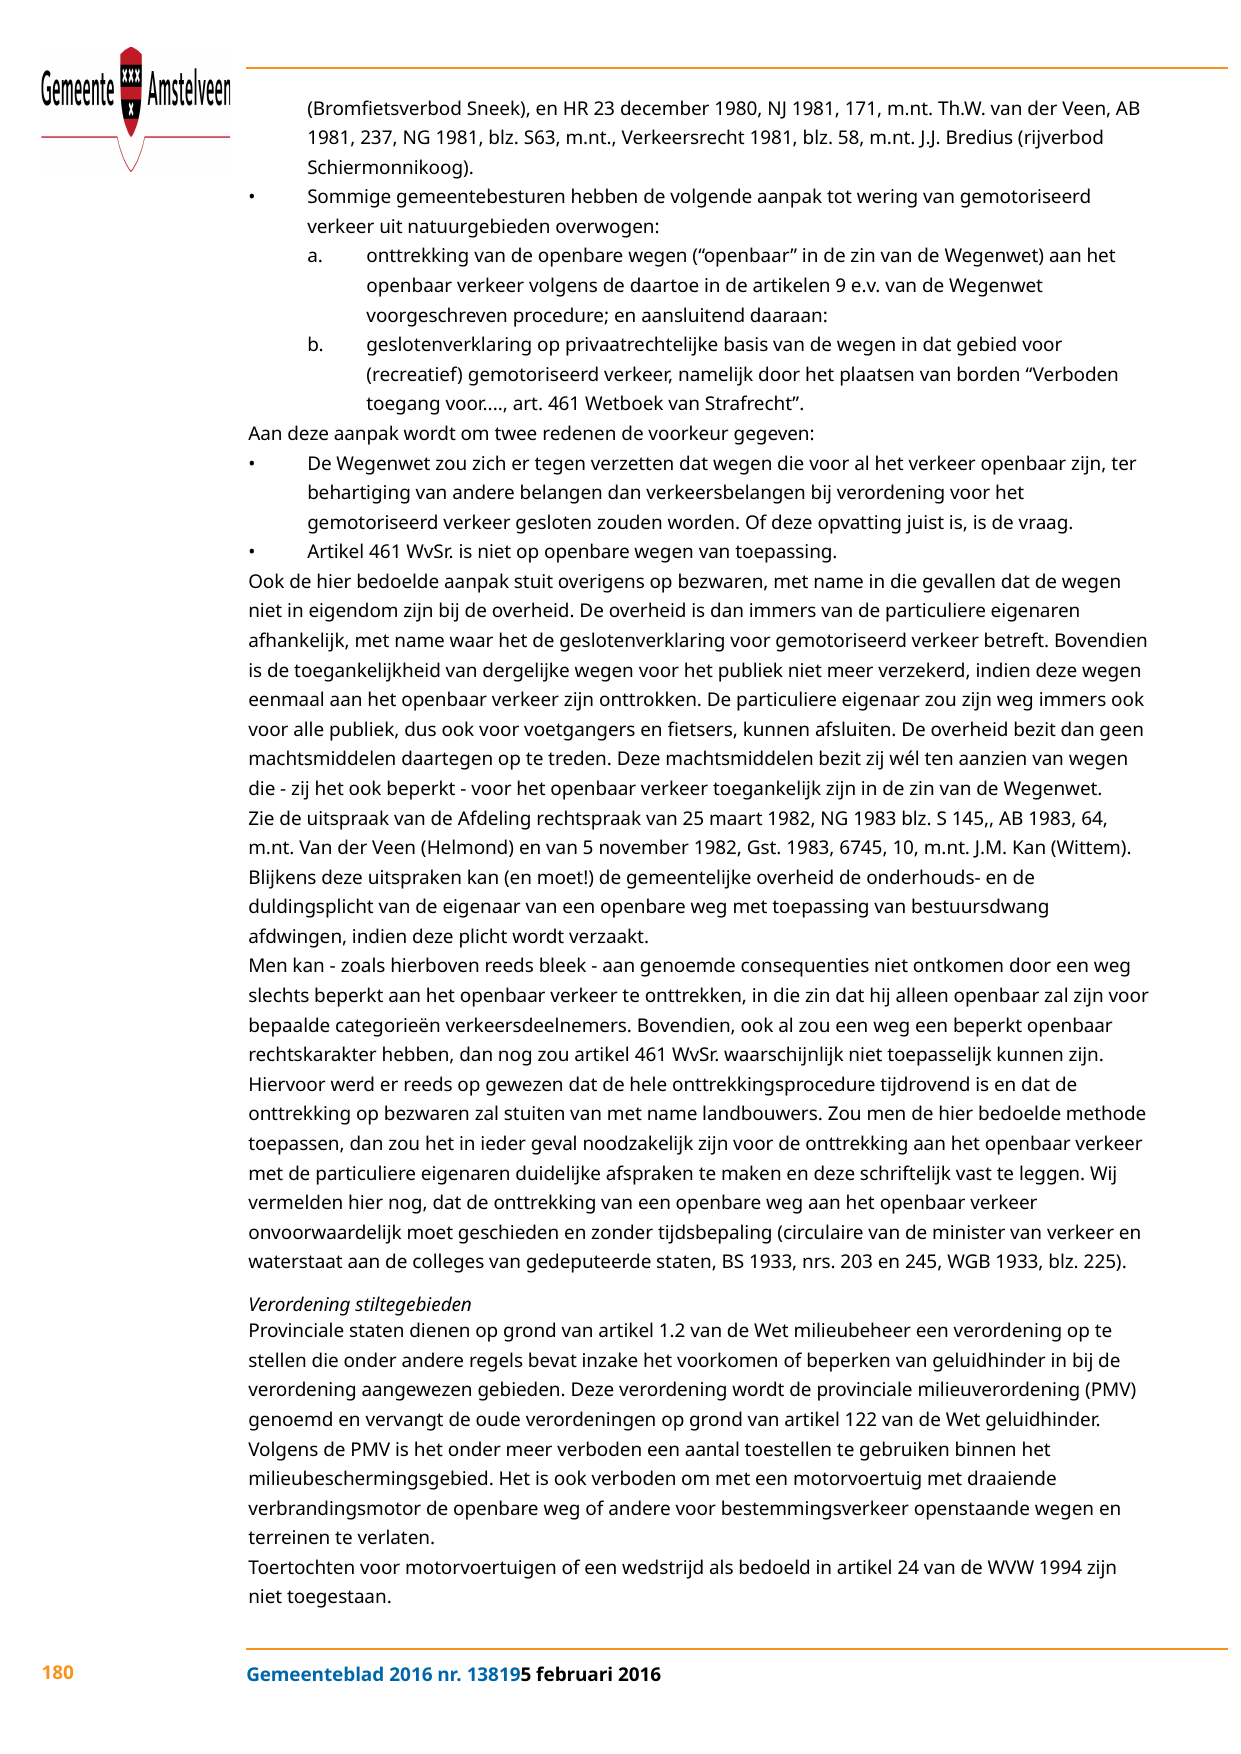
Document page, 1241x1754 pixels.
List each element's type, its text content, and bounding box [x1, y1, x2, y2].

list geslotenverklaring op privaatrechtelijke basis van de wegen in dat gebied voor (recreatief) gemotoriseerd verkeer, namelijk door het plaatsen van borden “Verboden toegang voor...., art. 461 Wetboek van Strafrecht”. [307, 331, 1152, 416]
text Verordening stiltegebieden [248, 1292, 1152, 1317]
list Sommige gemeentebesturen hebben de volgende aanpak tot wering van gemotoriseerd verkeer uit natuurgebieden overwogen: [248, 183, 1152, 239]
text Aan deze aanpak wordt om twee redenen de voorkeur gegeven: [248, 420, 1152, 446]
list onttrekking van de openbare wegen (“openbaar” in de zin van de Wegenwet) aan het openbaar verkeer volgens de daartoe in de artikelen 9 e.v. van de Wegenwet voorgeschreven procedure; en aansluitend daaraan: [307, 243, 1152, 328]
text Men kan - zoals hierboven reeds bleek - aan genoemde consequenties niet ontkomen door een weg slechts beperkt aan het openbaar verkeer te onttrekken, in die zin dat hij alleen openbaar zal zijn voor bepaalde categorieën verkeersdeelnemers. Bovendien, ook al zou een weg een beperkt openbaar rechtskarakter hebben, dan nog zou artikel 461 WvSr. waarschijnlijk niet toepasselijk kunnen zijn. [248, 953, 1152, 1067]
list De Wegenwet zou zich er tegen verzetten dat wegen die voor al het verkeer openbaar zijn, ter behartiging van andere belangen dan verkeersbelangen bij verordening voor het gemotoriseerd verkeer gesloten zouden worden. Of deze opvatting juist is, is de vraag. [248, 450, 1152, 535]
list Artikel 461 WvSr. is niet op openbare wegen van toepassing. [248, 538, 1152, 564]
text Ook de hier bedoelde aanpak stuit overigens op bezwaren, met name in die gevallen dat de wegen niet in eigendom zijn bij de overheid. De overheid is dan immers van de particuliere eigenaren afhankelijk, met name waar het de geslotenverklaring voor gemotoriseerd verkeer betreft. Bovendien is de toegankelijkheid van dergelijke wegen voor het publiek niet meer verzekerd, indien deze wegen eenmaal aan het openbaar verkeer zijn onttrokken. De particuliere eigenaar zou zijn weg immers ook voor alle publiek, dus ook voor voetgangers en fietsers, kunnen afsluiten. De overheid bezit dan geen machtsmiddelen daartegen op te treden. Deze machtsmiddelen bezit zij wél ten aanzien van wegen die - zij het ook beperkt - voor het openbaar verkeer toegankelijk zijn in de zin van de Wegenwet. [248, 568, 1152, 801]
picture [41, 47, 231, 172]
text Provinciale staten dienen op grond van artikel 1.2 van de Wet milieubeheer een verordening op te stellen die onder andere regels bevat inzake het voorkomen of beperken van geluidhinder in bij de verordening aangewezen gebieden. Deze verordening wordt de provinciale milieuverordening (PMV) genoemd en vervangt de oude verordeningen op grond van artikel 122 van de Wet geluidhinder. [248, 1317, 1152, 1432]
text Toertochten voor motorvoertuigen of een wedstrijd als bedoeld in artikel 24 van de WVW 1994 zijn niet toegestaan. [248, 1554, 1152, 1609]
text Volgens de PMV is het onder meer verboden een aantal toestellen te gebruiken binnen het milieubeschermingsgebied. Het is ook verboden om met een motorvoertuig met draaiende verbrandingsmotor de openbare weg of andere voor bestemmingsverkeer openstaande wegen en terreinen te verlaten. [248, 1436, 1152, 1550]
text Zie de uitspraak van de Afdeling rechtspraak van 25 maart 1982, NG 1983 blz. S 145,, AB 1983, 64, m.nt. Van der Veen (Helmond) en van 5 november 1982, Gst. 1983, 6745, 10, m.nt. J.M. Kan (Wittem). Blijkens deze uitspraken kan (en moet!) de gemeentelijke overheid de onderhouds- en de duldingsplicht van de eigenaar van een openbare weg met toepassing van bestuursdwang afdwingen, indien deze plicht wordt verzaakt. [248, 805, 1152, 949]
text Hiervoor werd er reeds op gewezen dat de hele onttrekkingsprocedure tijdrovend is en dat de onttrekking op bezwaren zal stuiten van met name landbouwers. Zou men de hier bedoelde methode toepassen, dan zou het in ieder geval noodzakelijk zijn voor de onttrekking aan het openbaar verkeer met de particuliere eigenaren duidelijke afspraken te maken en deze schriftelijk vast te leggen. Wij vermelden hier nog, dat de onttrekking van een openbare weg aan het openbaar verkeer onvoorwaardelijk moet geschieden en zonder tijdsbepaling (circulaire van de minister van verkeer en waterstaat aan de colleges van gedeputeerde staten, BS 1933, nrs. 203 en 245, WGB 1933, blz. 225). [248, 1071, 1152, 1274]
list (Bromfietsverbod Sneek), en HR 23 december 1980, NJ 1981, 171, m.nt. Th.W. van der Veen, AB 1981, 237, NG 1981, blz. S63, m.nt., Verkeersrecht 1981, blz. 58, m.nt. J.J. Bredius (rijverbod Schiermonnikoog). [248, 95, 1152, 180]
